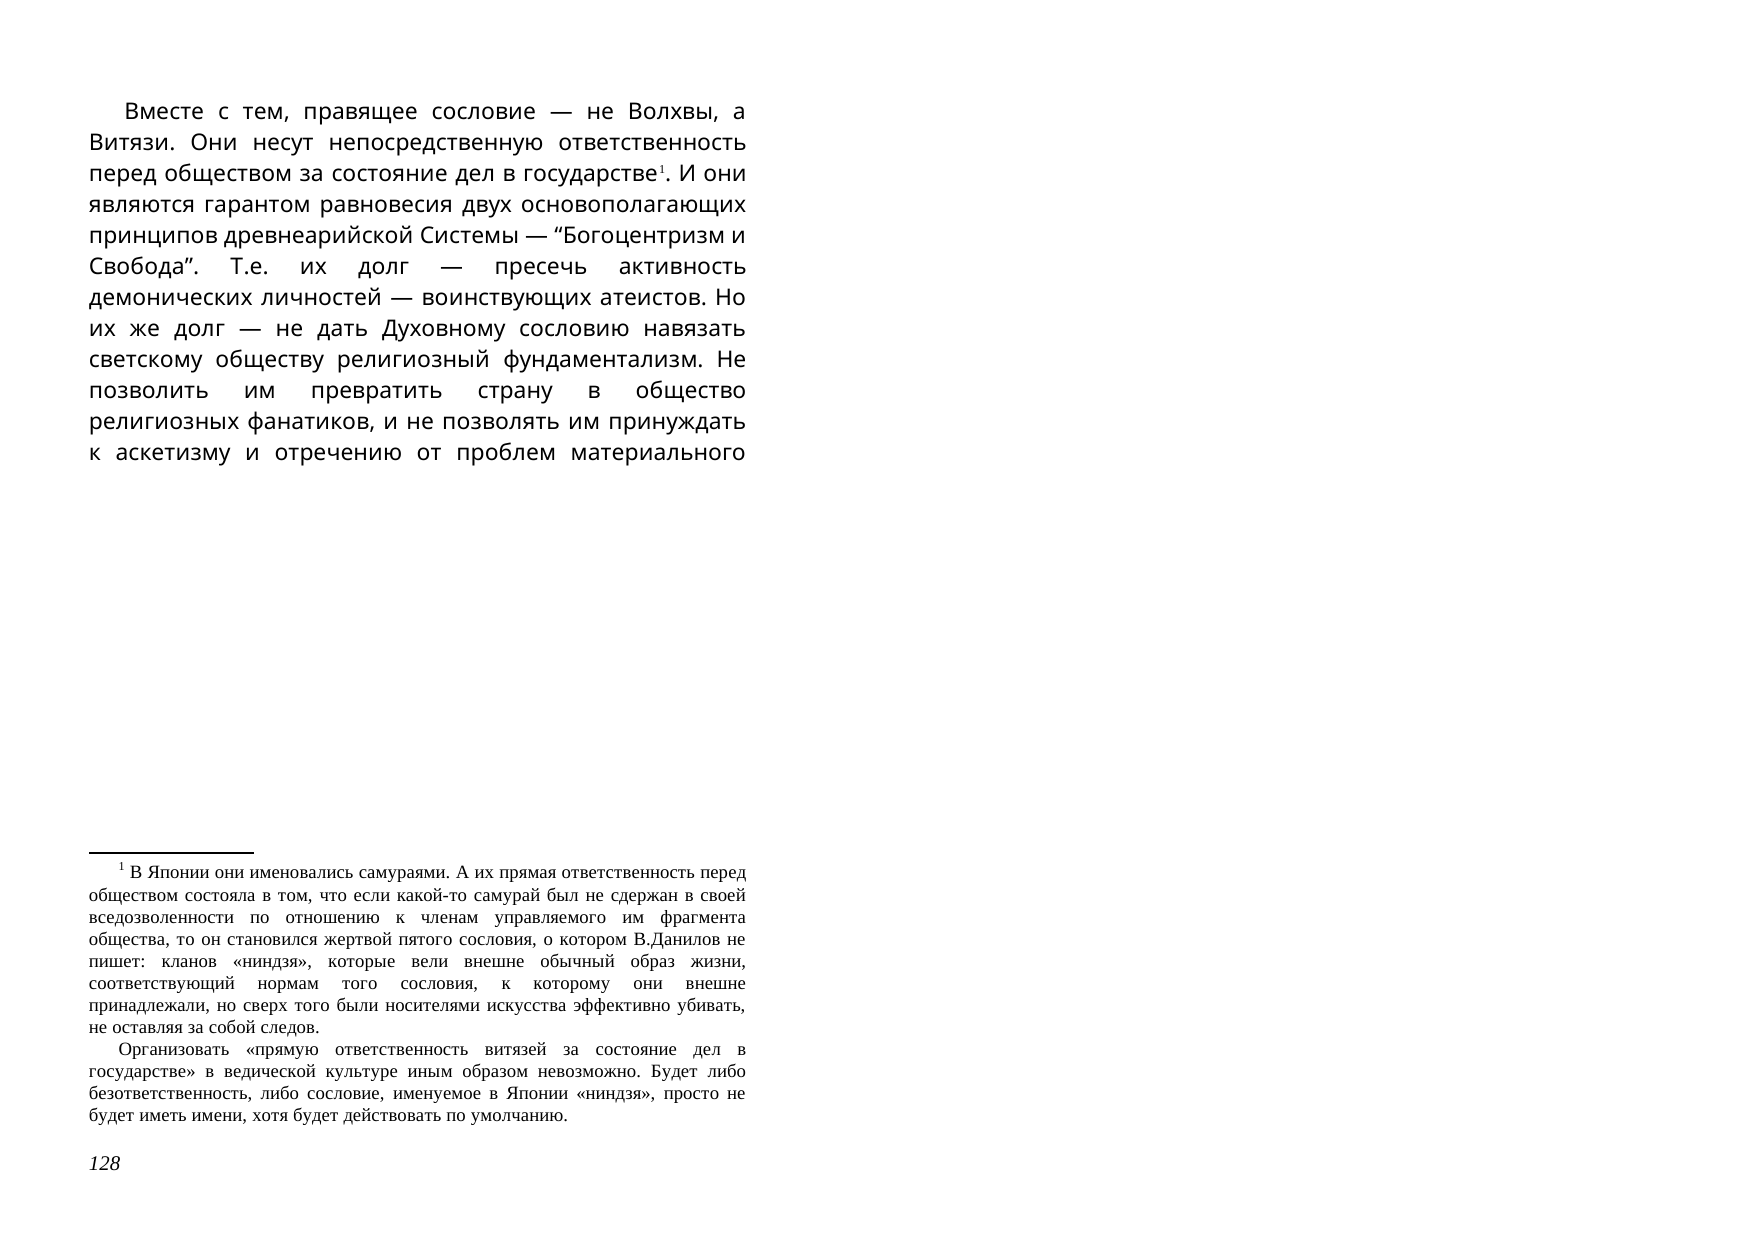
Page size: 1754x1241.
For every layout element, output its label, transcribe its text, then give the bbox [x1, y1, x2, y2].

text В Японии они именовались самураями. А их прямая ответственность перед обществом состояла в том, что если какой-то самурай был не сдержан в своей вседозволенности по отношению к членам управляемого им фрагмента общества, то он становился жертвой пятого сословия, о котором В.Данилов не пишет: кланов «ниндзя», которые вели внешне обычный образ жизни, соответствующий нормам того сословия, к которому они внешне принадлежали, но сверх того были носителями искусства эффективно убивать, не оставляя за собой следов. [89, 859, 747, 1037]
text Вместе с тем, правящее сословие — не Волхвы, а Витязи. Они несут непосредственную ответственность перед обществом за состояние дел в государстве. И они являются гарантом равновесия двух основополагающих принципов древнеарийской Системы — “Богоцентризм и Свобода”. Т.е. их долг — пресечь активность демонических личностей — воинствующих атеистов. Но их же долг — не дать Духовному сословию навязать светскому обществу религиозный фундаментализм. Не позволить им превратить страну в общество религиозных фанатиков, и не позволять им принуждать к аскетизму и отречению от проблем материального [89, 95, 747, 498]
text Организовать «прямую ответственность витязей за состояние дел в государстве» в ведической культуре иным образом невозможно. Будет либо безответственность, либо сословие, именуемое в Японии «ниндзя», просто не будет иметь имени, хотя будет действовать по умолчанию. [89, 1037, 747, 1126]
